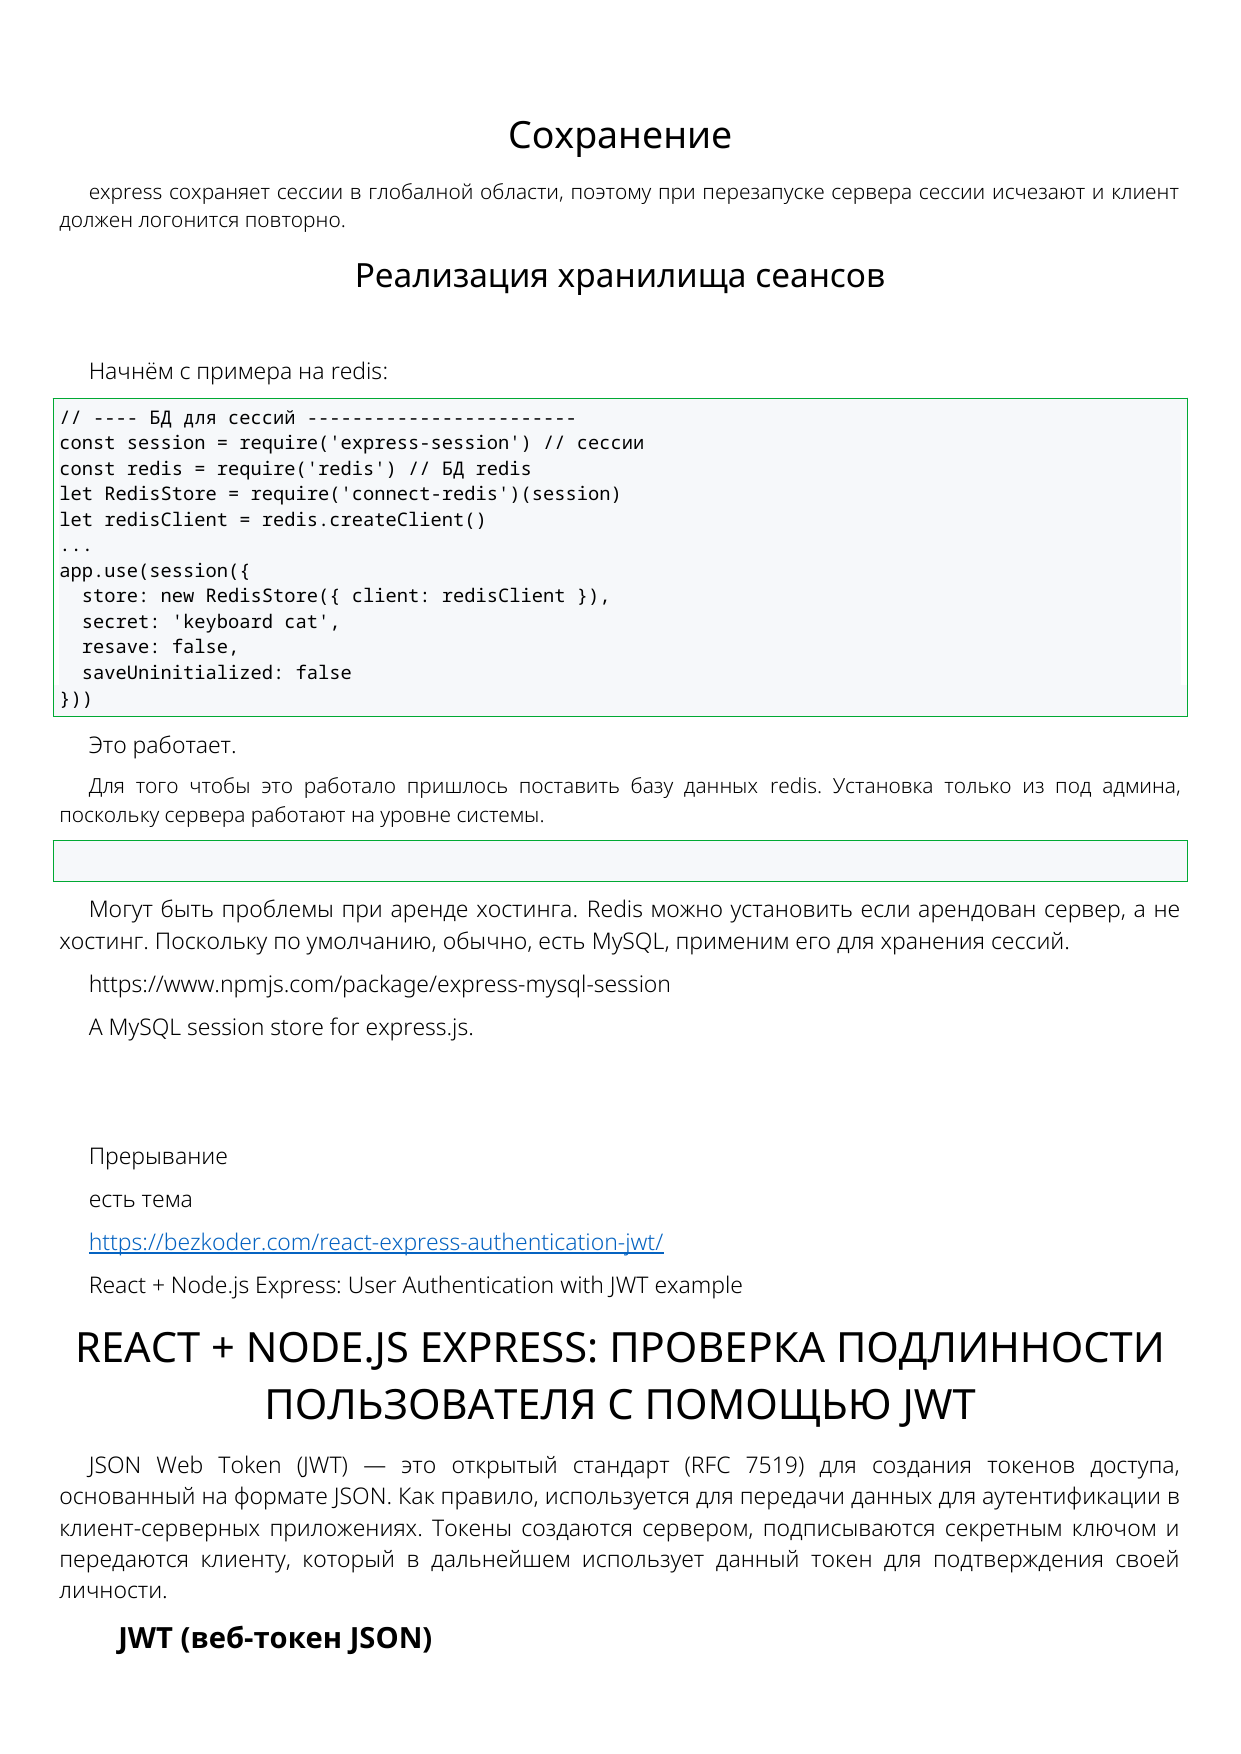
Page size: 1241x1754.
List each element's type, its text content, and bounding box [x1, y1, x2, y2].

subtitle Сохранение [59, 108, 1181, 159]
text https://www.npmjs.com/package/express-mysql-session [59, 968, 1181, 999]
text resave: false, [59, 634, 1181, 659]
text JSON Web Token (JWT) — это открытый стандарт (RFC 7519) для создания токенов доступа, основанный на формате JSON. Как правило, используется для передачи данных для аутентификации в клиент-серверных приложениях. Токены создаются сервером, подписываются секретным ключом и передаются клиенту, который в дальнейшем использует данный токен для подтверждения своей личности. [59, 1449, 1181, 1605]
text app.use(session({ [59, 557, 1181, 583]
text const session = require('express-session') // сессии [59, 430, 1181, 455]
text secret: 'keyboard cat', [59, 608, 1181, 634]
text ... [59, 532, 1181, 557]
text store: new RedisStore({ client: redisClient }), [59, 583, 1181, 608]
text Могут быть проблемы при аренде хостинга. Redis можно установить если арендован сервер, а не хостинг. Поскольку по умолчанию, обычно, есть MySQL, применим его для хранения сессий. [59, 893, 1181, 956]
text A MySQL session store for express.js. [59, 1011, 1181, 1042]
text let RedisStore = require('connect-redis')(session) [59, 481, 1181, 506]
subtitle JWT (веб-токен JSON) [118, 1617, 1181, 1657]
subtitle React + Node.js Express: проверка подлинности пользователя с помощью JWT [59, 1318, 1181, 1431]
text })) [54, 678, 1187, 716]
text Прерывание [59, 1140, 1181, 1171]
text const redis = require('redis') // БД redis [59, 455, 1181, 481]
text есть тема [59, 1183, 1181, 1214]
subtitle Реализация хранилища сеансов [59, 251, 1181, 297]
text saveUninitialized: false [59, 659, 1181, 678]
text https://bezkoder.com/react-express-authentication-jwt/ [59, 1226, 1181, 1257]
text Для того чтобы это работало пришлось поставить базу данных redis. Установка только из под админа, поскольку сервера работают на уровне системы. [59, 772, 1181, 828]
text Это работает. [59, 729, 1181, 760]
text let redisClient = redis.createClient() [59, 506, 1181, 532]
text // ---- БД для сессий ------------------------ [54, 399, 1187, 430]
text Начнём с примера на redis: [59, 355, 1181, 386]
text express сохраняет сессии в глобалной области, поэтому при перезапуске сервера сессии исчезают и клиент должен логонится повторно. [59, 177, 1181, 234]
text React + Node.js Express: User Authentication with JWT example [59, 1269, 1181, 1300]
